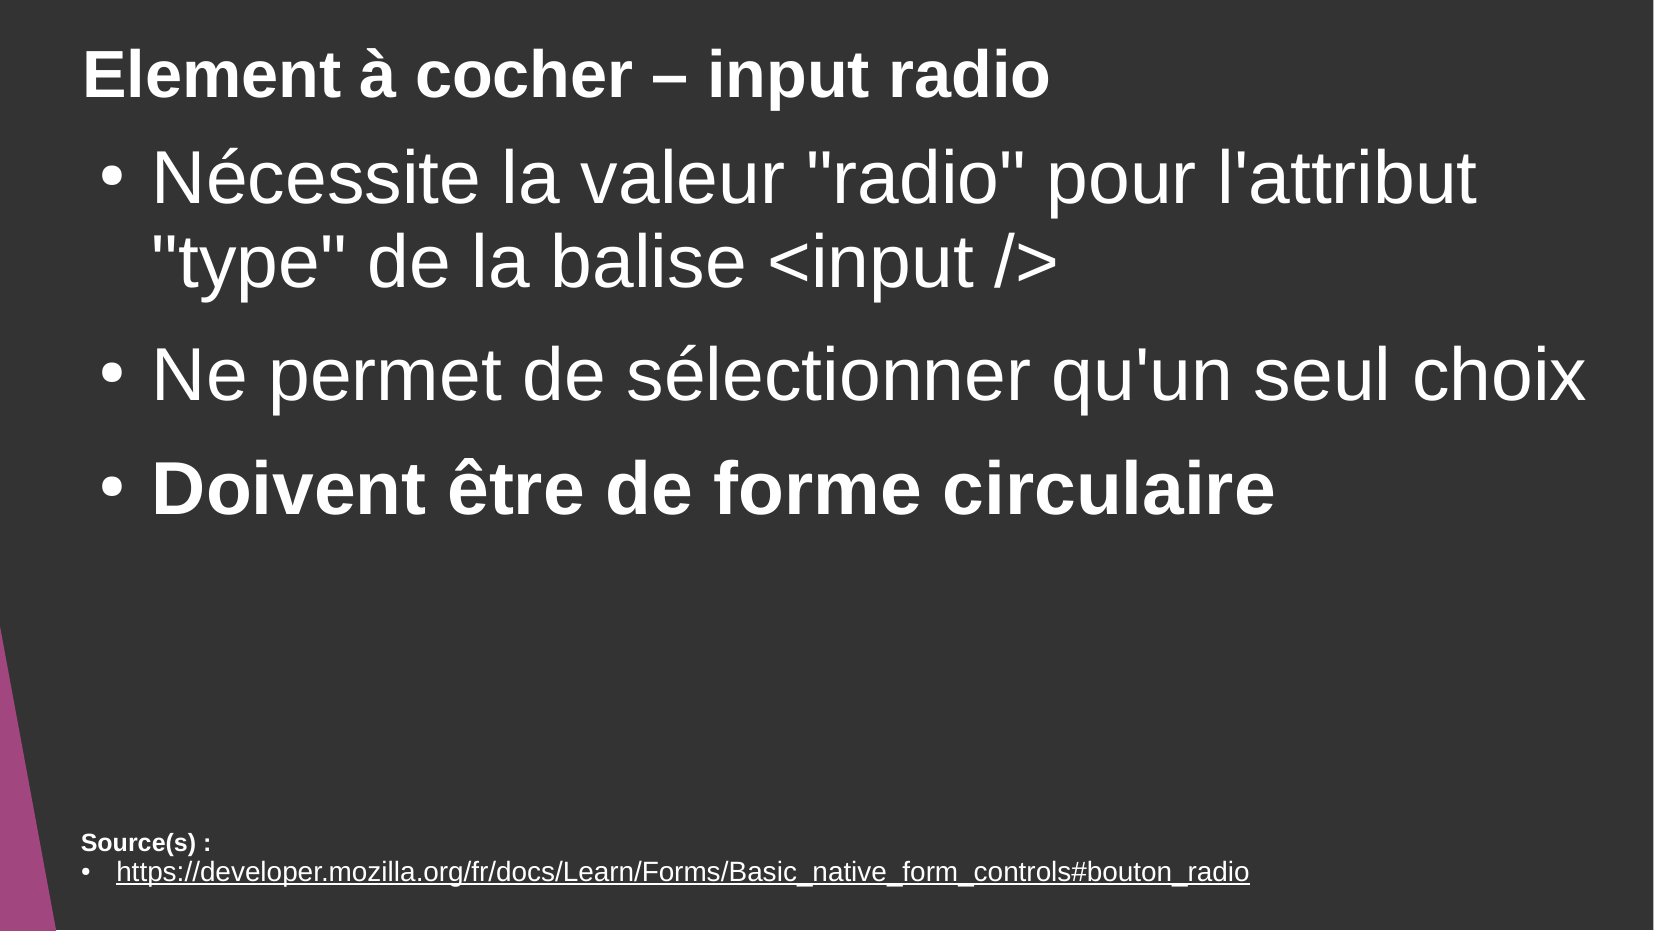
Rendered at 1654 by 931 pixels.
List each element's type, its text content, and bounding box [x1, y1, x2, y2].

title Element à cocher – input radio [82, 37, 1571, 114]
text_box Source(s) : https://developer.mozilla.org/fr/docs/Learn/Forms/Basic_native_form_controls#bouton_radio [66, 820, 1552, 896]
list Nécessite la valeur "radio" pour l'attribut "type" de la balise <input /> Ne permet de sélectionner qu'un seul choix Doivent être de forme circulaire [80, 135, 1619, 756]
text_box [0, 626, 57, 931]
